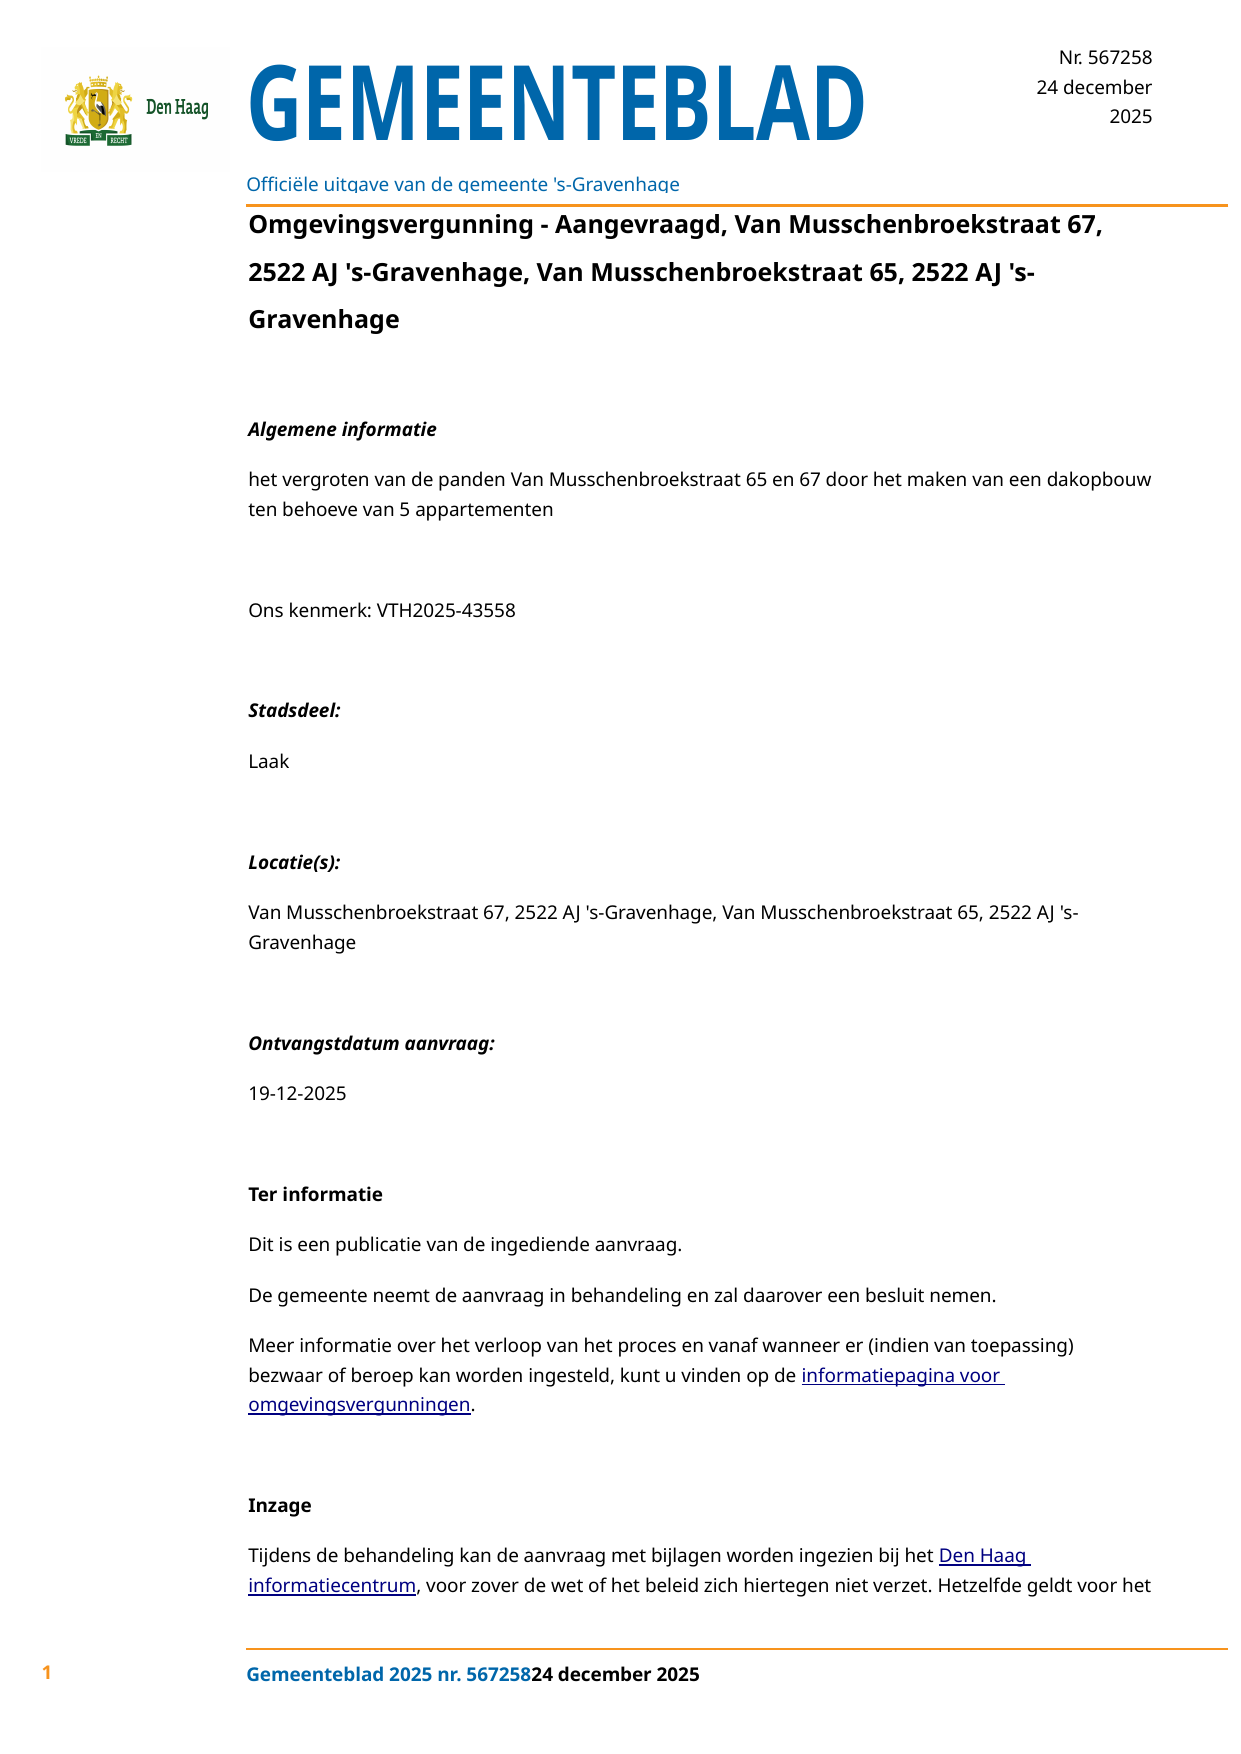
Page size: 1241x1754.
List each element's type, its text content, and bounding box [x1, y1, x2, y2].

text Ons kenmerk: VTH2025-43558 [248, 597, 1152, 622]
text Van Musschenbroekstraat 67, 2522 AJ 's-Gravenhage, Van Musschenbroekstraat 65, 2522 AJ 's-Gravenhage [248, 899, 1152, 954]
text De gemeente neemt de aanvraag in behandeling en zal daarover een besluit nemen. [248, 1282, 1152, 1307]
text 19-12-2025 [248, 1080, 1152, 1106]
text Laak [248, 748, 1152, 774]
text Meer informatie over het verloop van het proces en vanaf wanneer er (indien van toepassing) bezwaar of beroep kan worden ingesteld, kunt u vinden op de informatiepagina voor omgevingsvergunningen. [248, 1332, 1152, 1417]
text Dit is een publicatie van de ingediende aanvraag. [248, 1231, 1152, 1257]
picture [41, 47, 231, 172]
text Omgevingsvergunning - Aangevraagd, Van Musschenbroekstraat 67, 2522 AJ 's-Gravenhage, Van Musschenbroekstraat 65, 2522 AJ 's-Gravenhage [248, 207, 1152, 336]
text Inzage [248, 1492, 1152, 1518]
text Algemene informatie [248, 416, 1152, 442]
text het vergroten van de panden Van Musschenbroekstraat 65 en 67 door het maken van een dakopbouw ten behoeve van 5 appartementen [248, 466, 1152, 522]
text Ontvangstdatum aanvraag: [248, 1030, 1152, 1055]
text Tijdens de behandeling kan de aanvraag met bijlagen worden ingezien bij het Den Haag informatiecentrum, voor zover de wet of het beleid zich hiertegen niet verzet. Hetzelfde geldt voor het [248, 1543, 1152, 1598]
text Ter informatie [248, 1181, 1152, 1207]
text Locatie(s): [248, 849, 1152, 874]
text Stadsdeel: [248, 698, 1152, 723]
